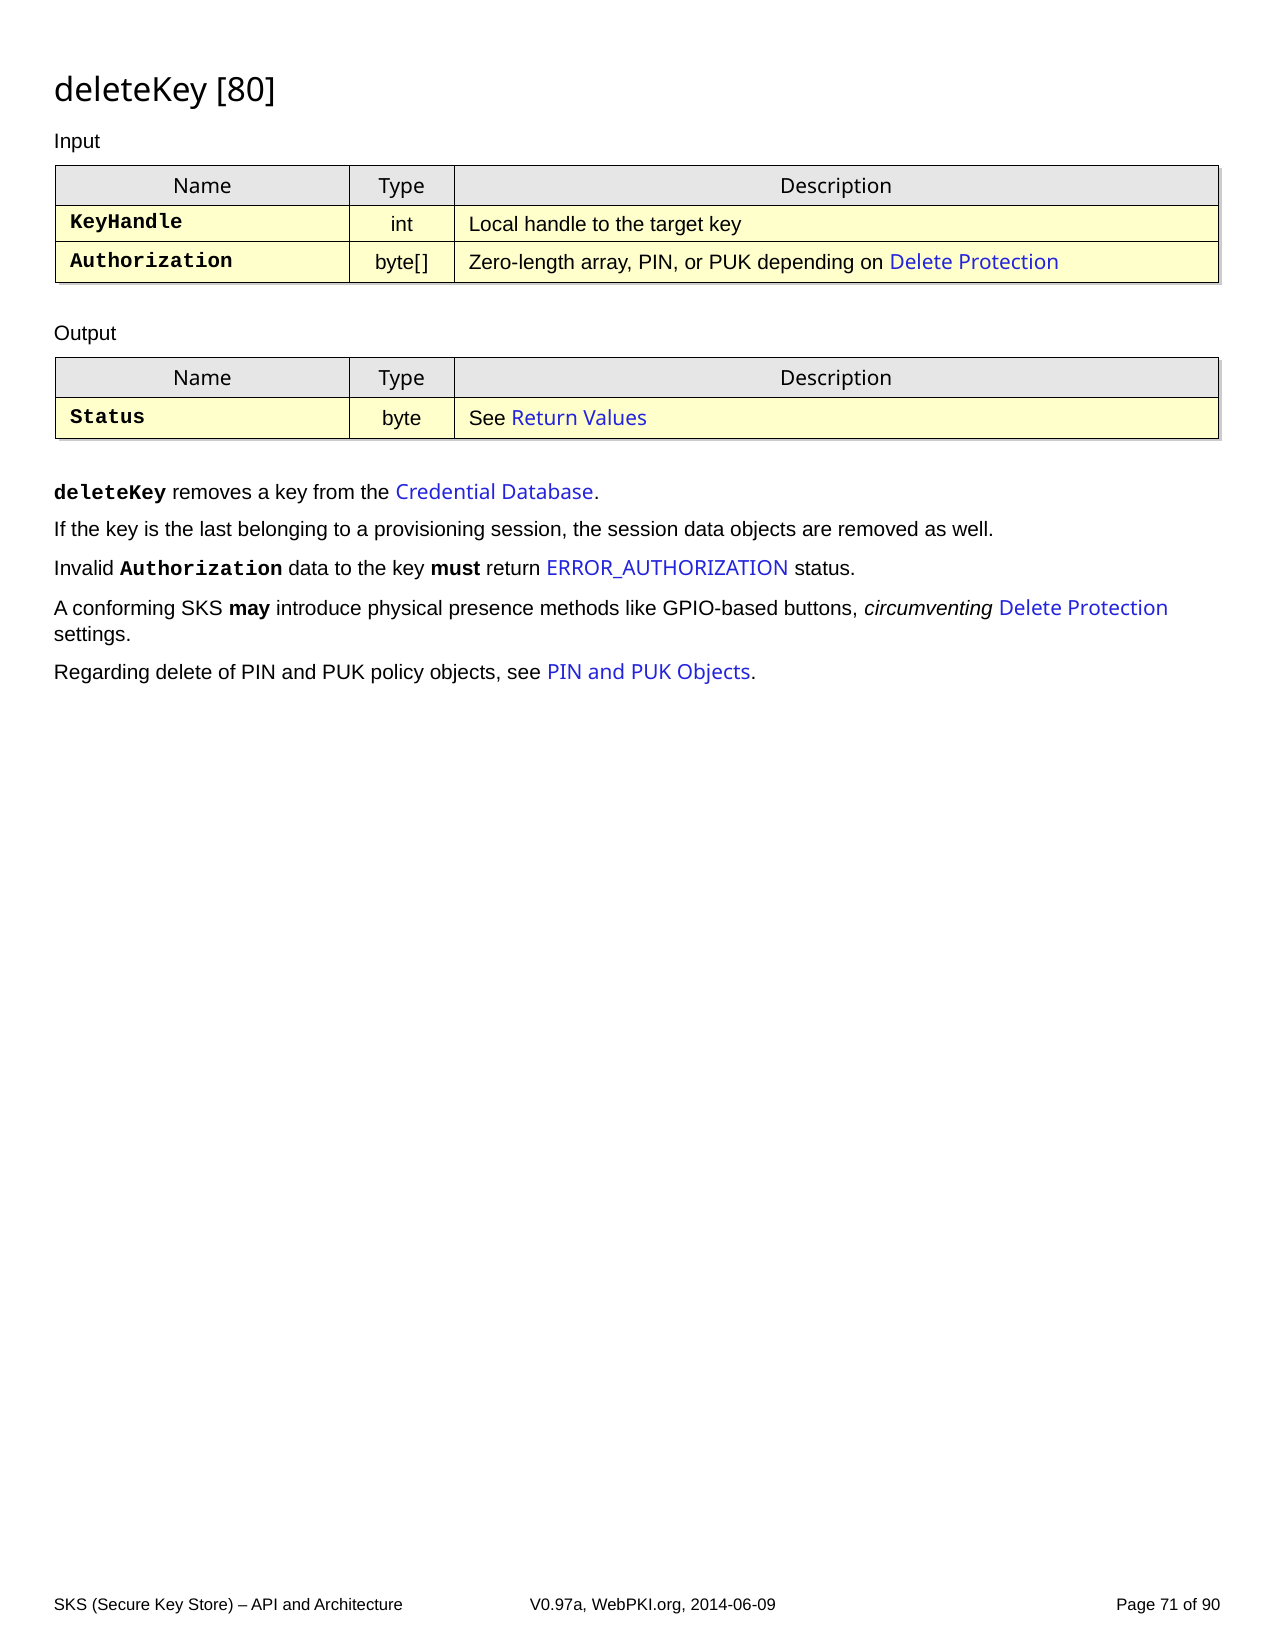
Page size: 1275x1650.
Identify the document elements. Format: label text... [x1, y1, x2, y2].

text Input [54, 129, 1221, 153]
text Output [54, 321, 1221, 345]
table_cell See Return Values [455, 398, 1218, 438]
subtitle deleteKey [80] [54, 66, 1221, 111]
text A conforming SKS may introduce physical presence methods like GPIO-based buttons, circumventing Delete Protection settings. [54, 593, 1221, 646]
table_cell KeyHandle [56, 206, 349, 241]
table_cell int [350, 206, 454, 241]
table_cell byte⁮[ ] [350, 242, 454, 282]
table_header Type [350, 358, 454, 397]
table_header Description [455, 166, 1218, 205]
table_cell Status [56, 398, 349, 438]
table_cell byte [350, 398, 454, 438]
table_cell Local handle to the target key [455, 206, 1218, 241]
table_header Type [350, 166, 454, 205]
table_header Description [455, 358, 1218, 397]
text deleteKey removes a key from the Credential Database. [54, 477, 1221, 506]
table_header Name [56, 358, 349, 397]
text If the key is the last belonging to a provisioning session, the session data objects are removed as well. [54, 517, 1221, 541]
table_cell Zero-length array, PIN, or PUK depending on Delete Protection [455, 242, 1218, 282]
text Invalid Authorization data to the key must return ERROR_AUTHORIZATION status. [54, 553, 1221, 582]
table_header Name [56, 166, 349, 205]
table_cell Authorization [56, 242, 349, 282]
text Regarding delete of PIN and PUK policy objects, see PIN and PUK Objects. [54, 657, 1221, 686]
